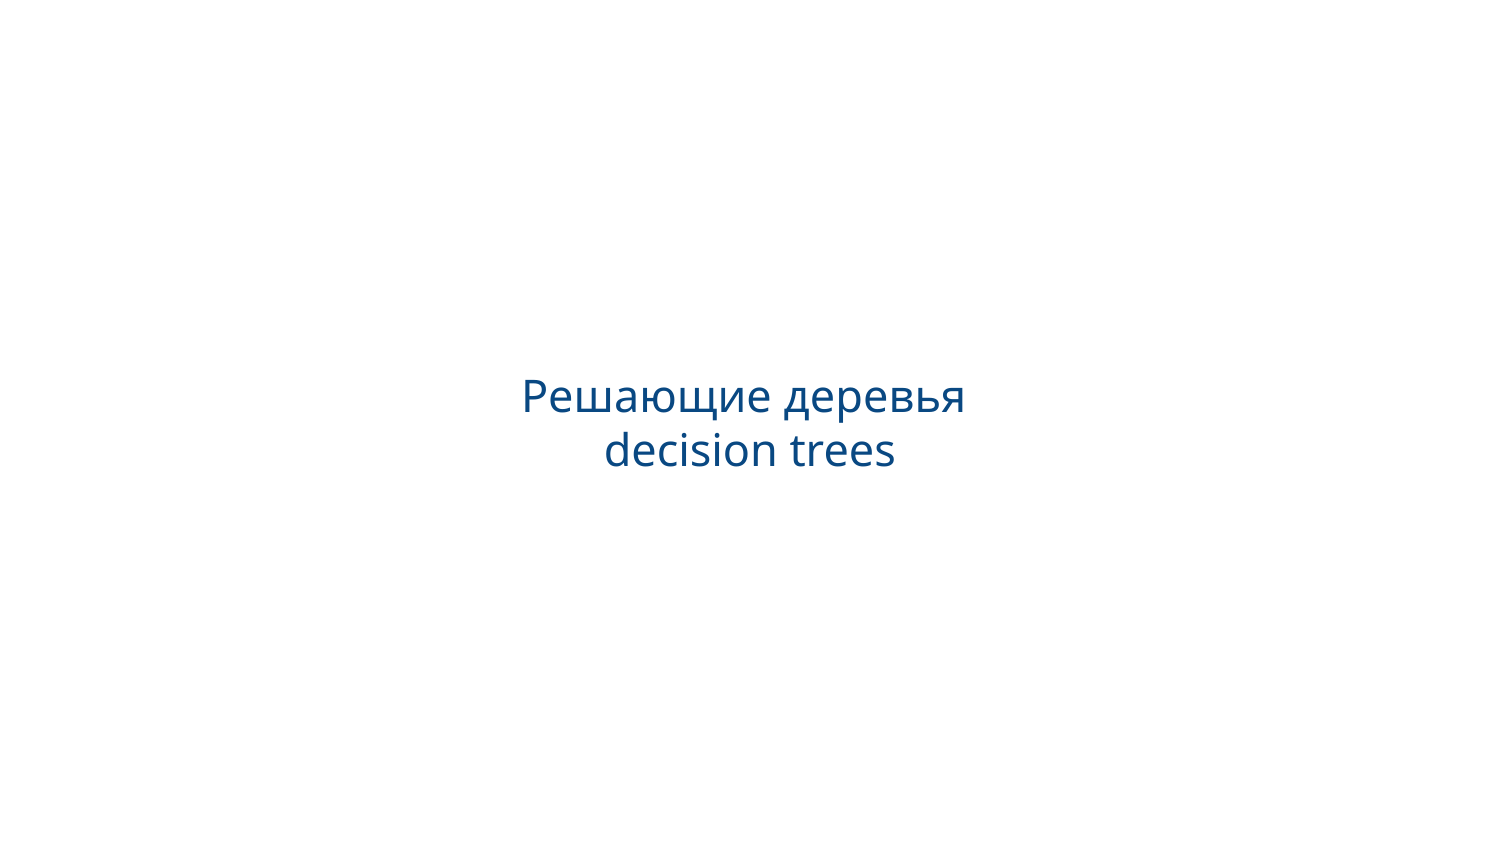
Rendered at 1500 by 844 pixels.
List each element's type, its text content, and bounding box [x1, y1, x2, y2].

title Решающие деревья decision trees [51, 352, 1449, 491]
